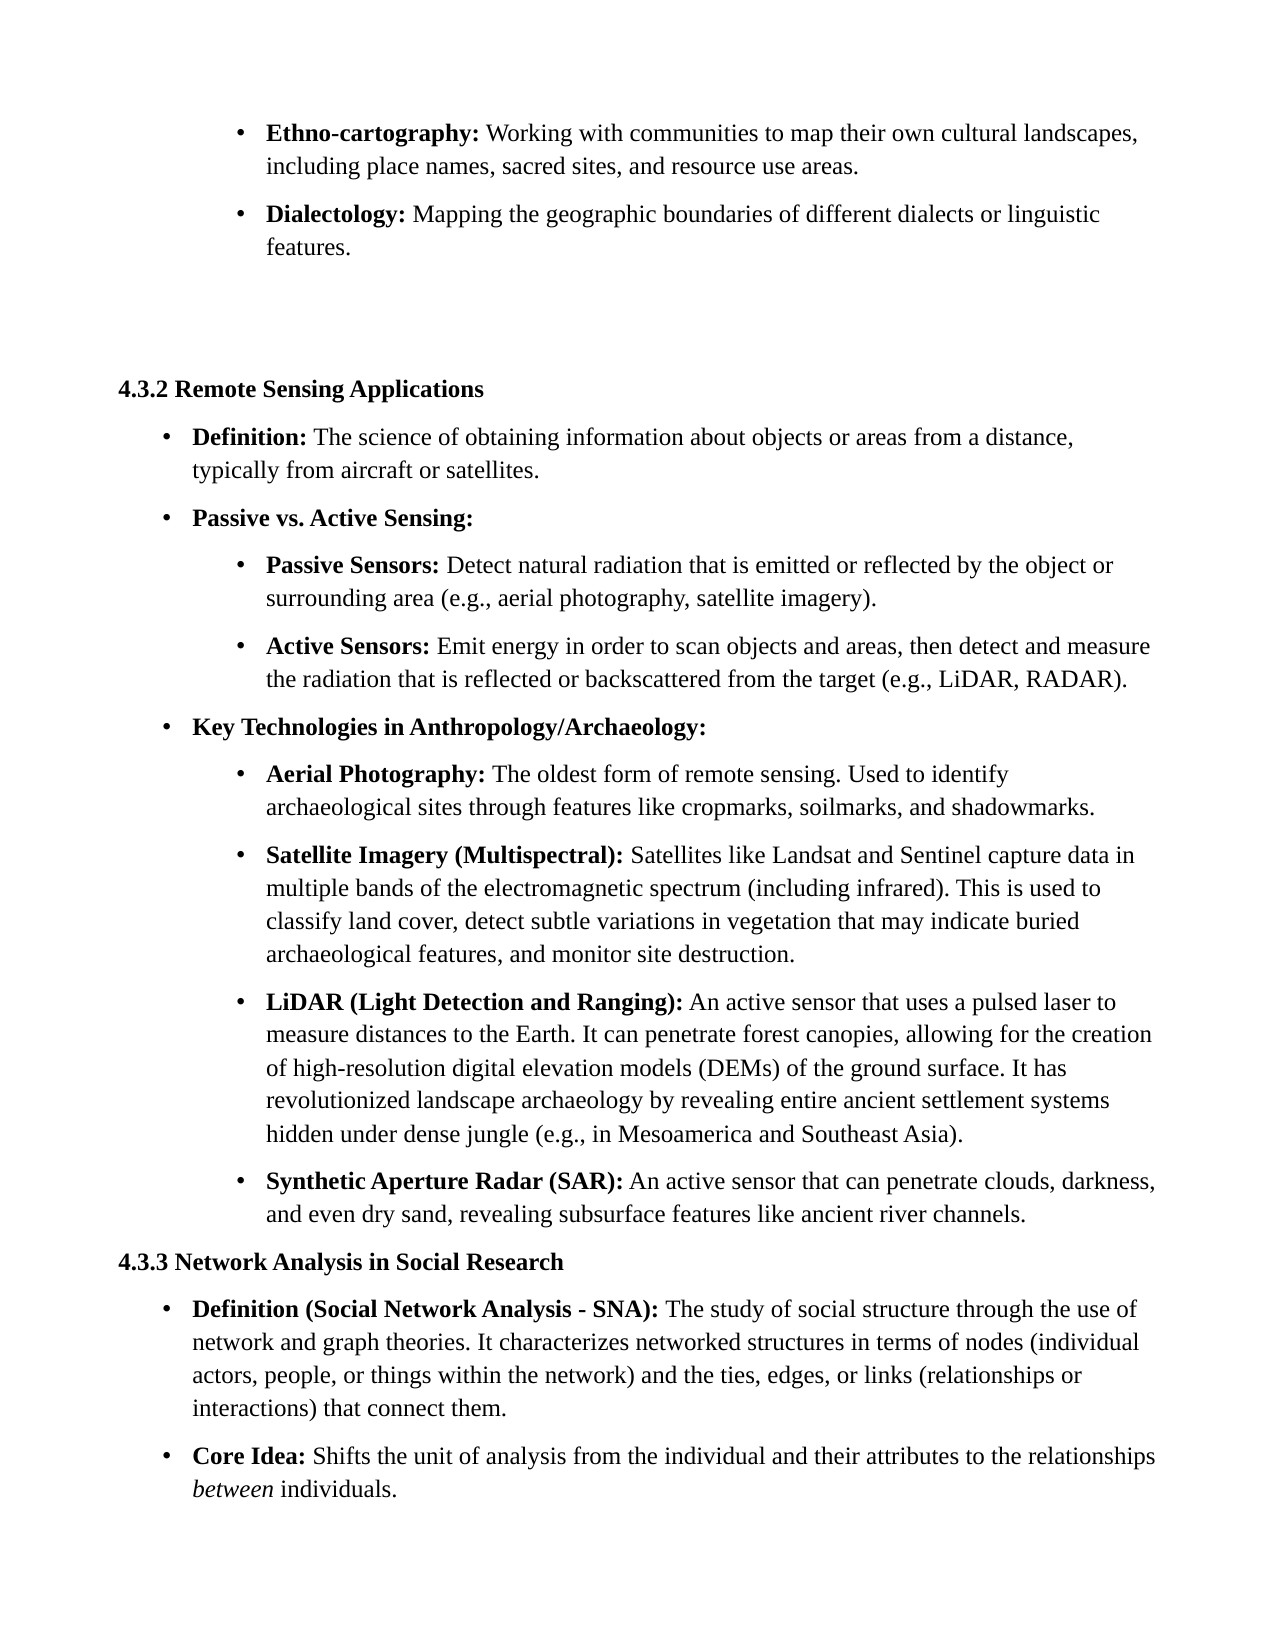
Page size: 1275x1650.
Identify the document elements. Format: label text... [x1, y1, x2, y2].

list Passive vs. Active Sensing: [162, 503, 1157, 532]
list Core Idea: Shifts the unit of analysis from the individual and their attributes to the relationships between individuals. [162, 1441, 1157, 1503]
list Synthetic Aperture Radar (SAR): An active sensor that can penetrate clouds, darkness, and even dry sand, revealing subsurface features like ancient river channels. [236, 1166, 1157, 1228]
list Ethno-cartography: Working with communities to map their own cultural landscapes, including place names, sacred sites, and resource use areas. [236, 118, 1157, 180]
text 4.3.3 Network Analysis in Social Research [118, 1247, 1157, 1276]
list Passive Sensors: Detect natural radiation that is emitted or reflected by the object or surrounding area (e.g., aerial photography, satellite imagery). [236, 550, 1157, 612]
list Active Sensors: Emit energy in order to scan objects and areas, then detect and measure the radiation that is reflected or backscattered from the target (e.g., LiDAR, RADAR). [236, 631, 1157, 693]
list Definition (Social Network Analysis - SNA): The study of social structure through the use of network and graph theories. It characterizes networked structures in terms of nodes (individual actors, people, or things within the network) and the ties, edges, or links (relationships or interactions) that connect them. [162, 1294, 1157, 1422]
list Key Technologies in Anthropology/Archaeology: [162, 712, 1157, 740]
text 4.3.2 Remote Sensing Applications [118, 374, 1157, 403]
list Aerial Photography: The oldest form of remote sensing. Used to identify archaeological sites through features like cropmarks, soilmarks, and shadowmarks. [236, 759, 1157, 821]
list Definition: The science of obtaining information about objects or areas from a distance, typically from aircraft or satellites. [162, 422, 1157, 484]
list Dialectology: Mapping the geographic boundaries of different dialects or linguistic features. [236, 199, 1157, 261]
list Satellite Imagery (Multispectral): Satellites like Landsat and Sentinel capture data in multiple bands of the electromagnetic spectrum (including infrared). This is used to classify land cover, detect subtle variations in vegetation that may indicate buried archaeological features, and monitor site destruction. [236, 840, 1157, 968]
list LiDAR (Light Detection and Ranging): An active sensor that uses a pulsed laser to measure distances to the Earth. It can penetrate forest canopies, allowing for the creation of high-resolution digital elevation models (DEMs) of the ground surface. It has revolutionized landscape archaeology by revealing entire ancient settlement systems hidden under dense jungle (e.g., in Mesoamerica and Southeast Asia). [236, 987, 1157, 1147]
